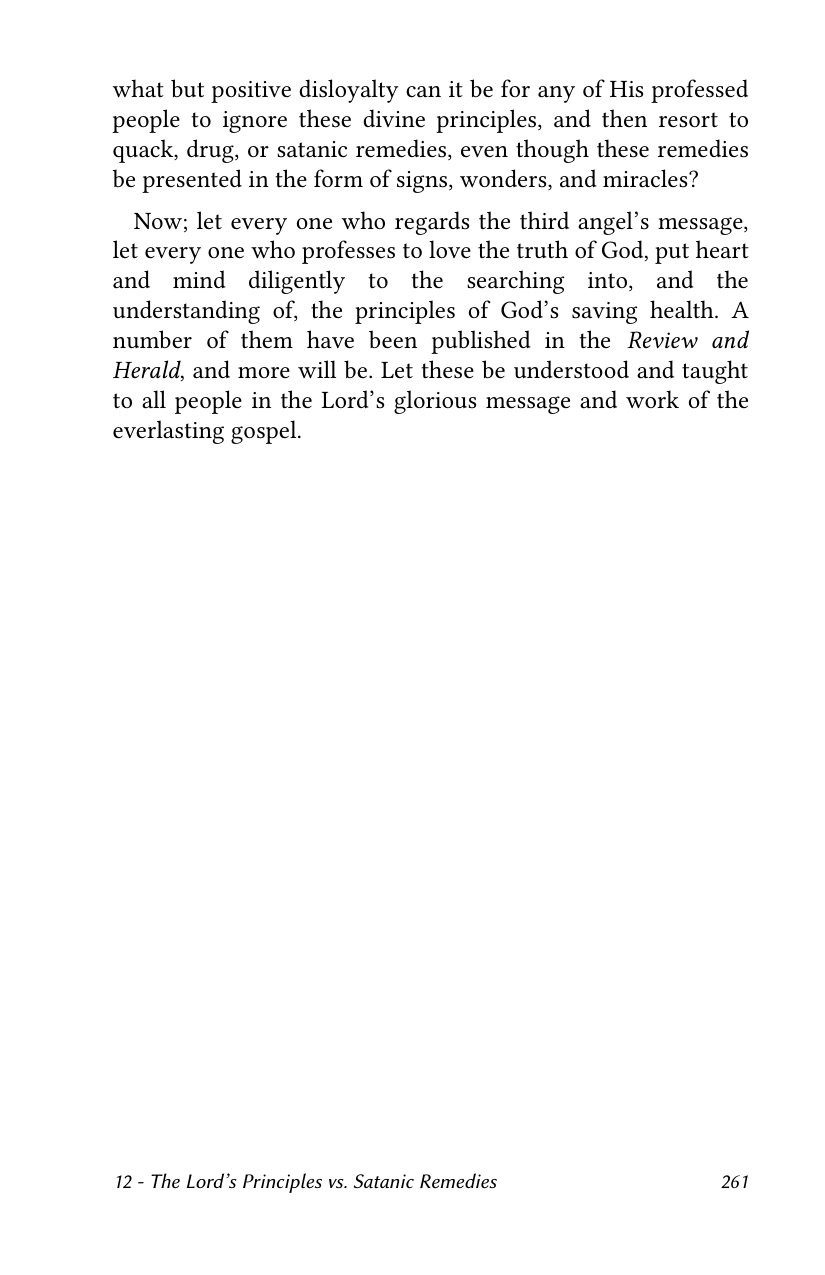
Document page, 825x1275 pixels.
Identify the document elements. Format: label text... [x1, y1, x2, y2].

text Now; let every one who regards the third angel’s message, let every one who professes to love the truth of God, put heart and mind diligently to the searching into, and the understanding of, the principles of God’s saving health. A number of them have been published in the Review and Herald, and more will be. Let these be understood and taught to all people in the Lord’s glorious message and work of the everlasting gospel. [112, 207, 750, 444]
text what but positive disloyalty can it be for any of His professed people to ignore these divine principles, and then resort to quack, drug, or satanic remedies, even though these remedies be presented in the form of signs, wonders, and miracles? [112, 75, 750, 193]
